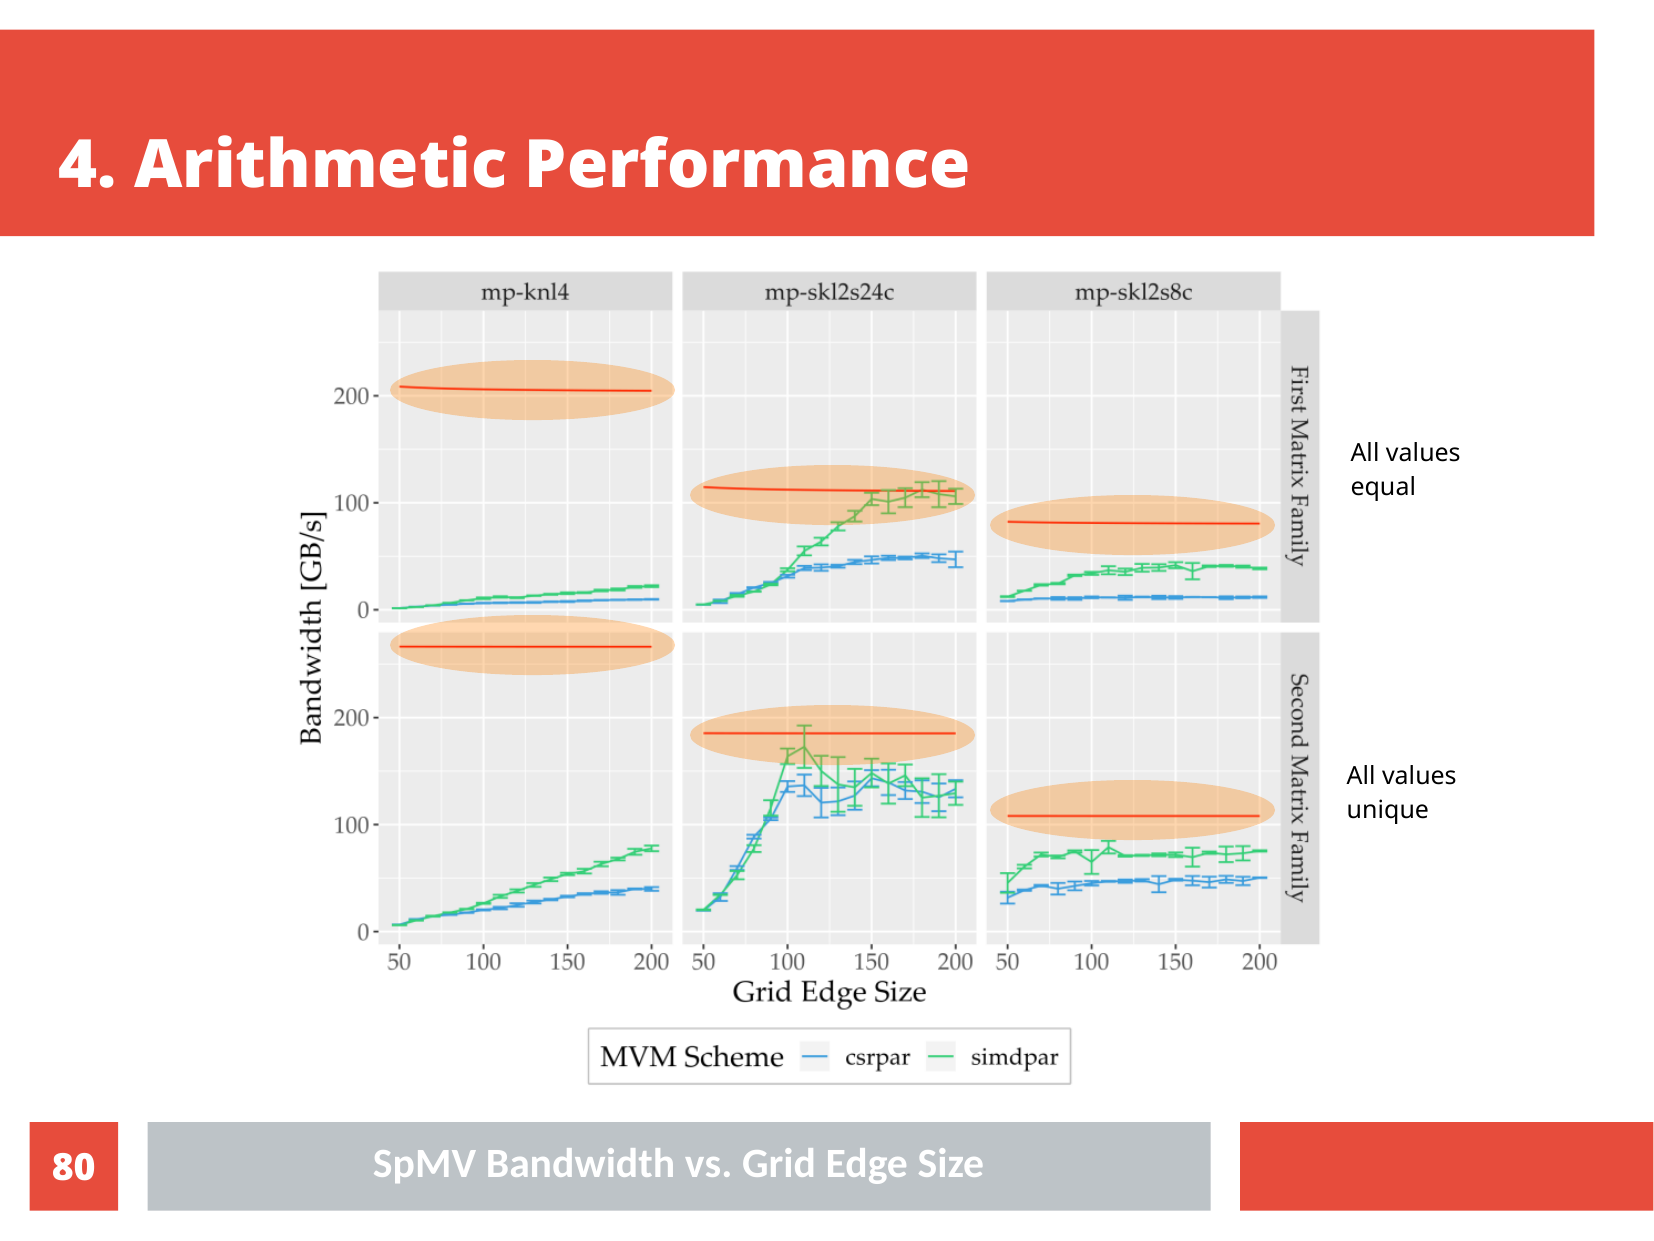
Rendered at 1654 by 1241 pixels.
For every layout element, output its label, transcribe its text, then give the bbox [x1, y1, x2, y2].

text_box [690, 465, 976, 526]
text_box All values equal [1335, 427, 1550, 511]
text_box [390, 360, 676, 421]
text_box [390, 615, 676, 676]
text_box SpMV Bandwidth vs. Grid Edge Size [150, 1125, 1208, 1209]
text_box [690, 705, 976, 766]
text_box [990, 495, 1276, 556]
text_box [990, 780, 1276, 841]
text_box All values unique [1331, 750, 1546, 833]
title 4. Arithmetic Performance [59, 59, 1595, 207]
picture [270, 259, 1336, 1096]
